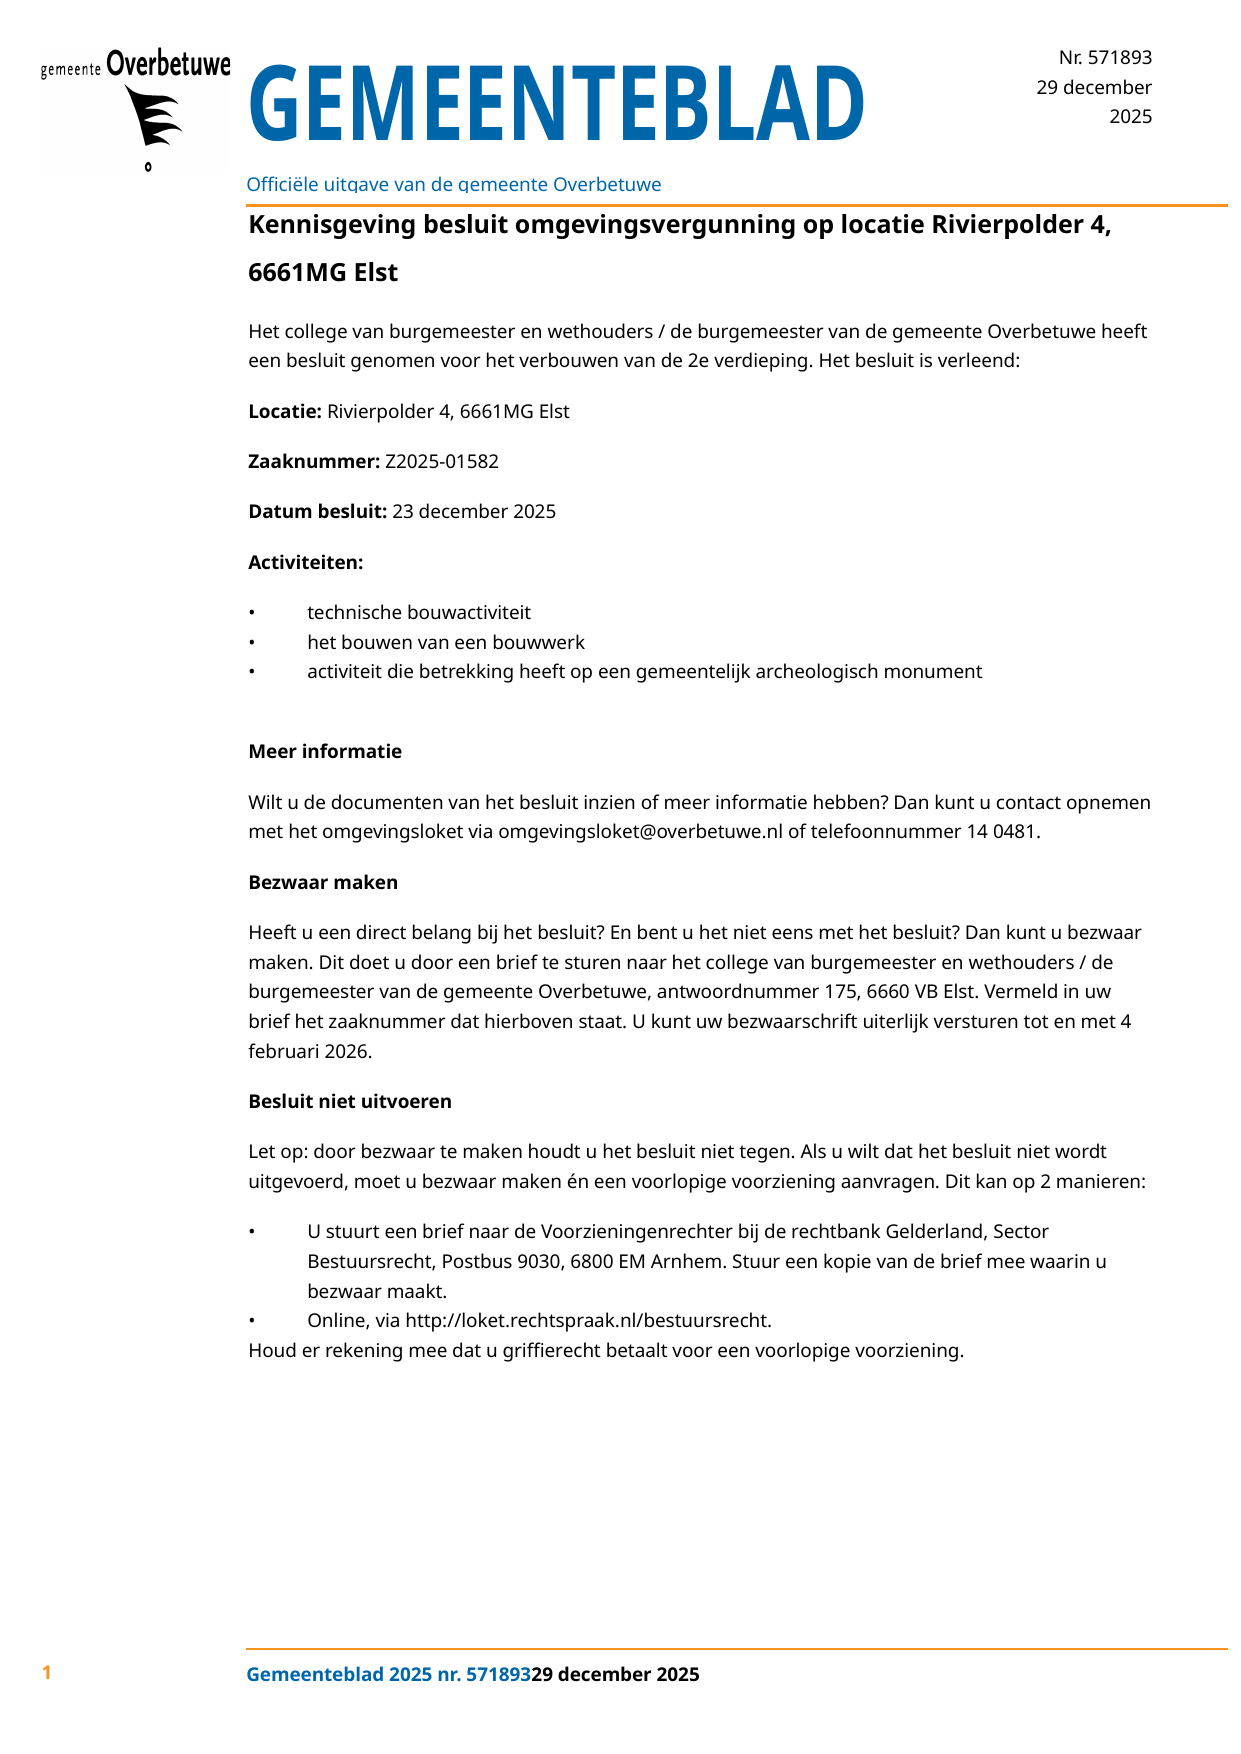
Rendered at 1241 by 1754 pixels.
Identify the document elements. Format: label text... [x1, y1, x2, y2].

list U stuurt een brief naar de Voorzieningenrechter bij de rechtbank Gelderland, Sector Bestuursrecht, Postbus 9030, 6800 EM Arnhem. Stuur een kopie van de brief mee waarin u bezwaar maakt. [248, 1219, 1152, 1304]
list activiteit die betrekking heeft op een gemeentelijk archeologisch monument [248, 659, 1152, 684]
text Meer informatie [248, 739, 1152, 764]
text Bezwaar maken [248, 869, 1152, 895]
text Activiteiten: [248, 549, 1152, 575]
text Zaaknummer: Z2025-01582 [248, 448, 1152, 474]
list het bouwen van een bouwwerk [248, 629, 1152, 655]
text Houd er rekening mee dat u griffierecht betaalt voor een voorlopige voorziening. [248, 1337, 1152, 1363]
picture [41, 47, 231, 172]
text Kennisgeving besluit omgevingsvergunning op locatie Rivierpolder 4, 6661MG Elst [248, 207, 1152, 288]
text Wilt u de documenten van het besluit inzien of meer informatie hebben? Dan kunt u contact opnemen met het omgevingsloket via omgevingsloket@overbetuwe.nl of telefoonnummer 14 0481. [248, 789, 1152, 844]
text Heeft u een direct belang bij het besluit? En bent u het niet eens met het besluit? Dan kunt u bezwaar maken. Dit doet u door een brief te sturen naar het college van burgemeester en wethouders / de burgemeester van de gemeente Overbetuwe, antwoordnummer 175, 6660 VB Elst. Vermeld in uw brief het zaaknummer dat hierboven staat. U kunt uw bezwaarschrift uiterlijk versturen tot en met 4 februari 2026. [248, 919, 1152, 1064]
list technische bouwactiviteit [248, 599, 1152, 625]
text Datum besluit: 23 december 2025 [248, 499, 1152, 524]
list Online, via http://loket.rechtspraak.nl/bestuursrecht. [248, 1307, 1152, 1333]
text Locatie: Rivierpolder 4, 6661MG Elst [248, 398, 1152, 424]
text Het college van burgemeester en wethouders / de burgemeester van de gemeente Overbetuwe heeft een besluit genomen voor het verbouwen van de 2e verdieping. Het besluit is verleend: [248, 318, 1152, 373]
text Besluit niet uitvoeren [248, 1088, 1152, 1114]
text Let op: door bezwaar te maken houdt u het besluit niet tegen. Als u wilt dat het besluit niet wordt uitgevoerd, moet u bezwaar maken én een voorlopige voorziening aanvragen. Dit kan op 2 manieren: [248, 1139, 1152, 1194]
